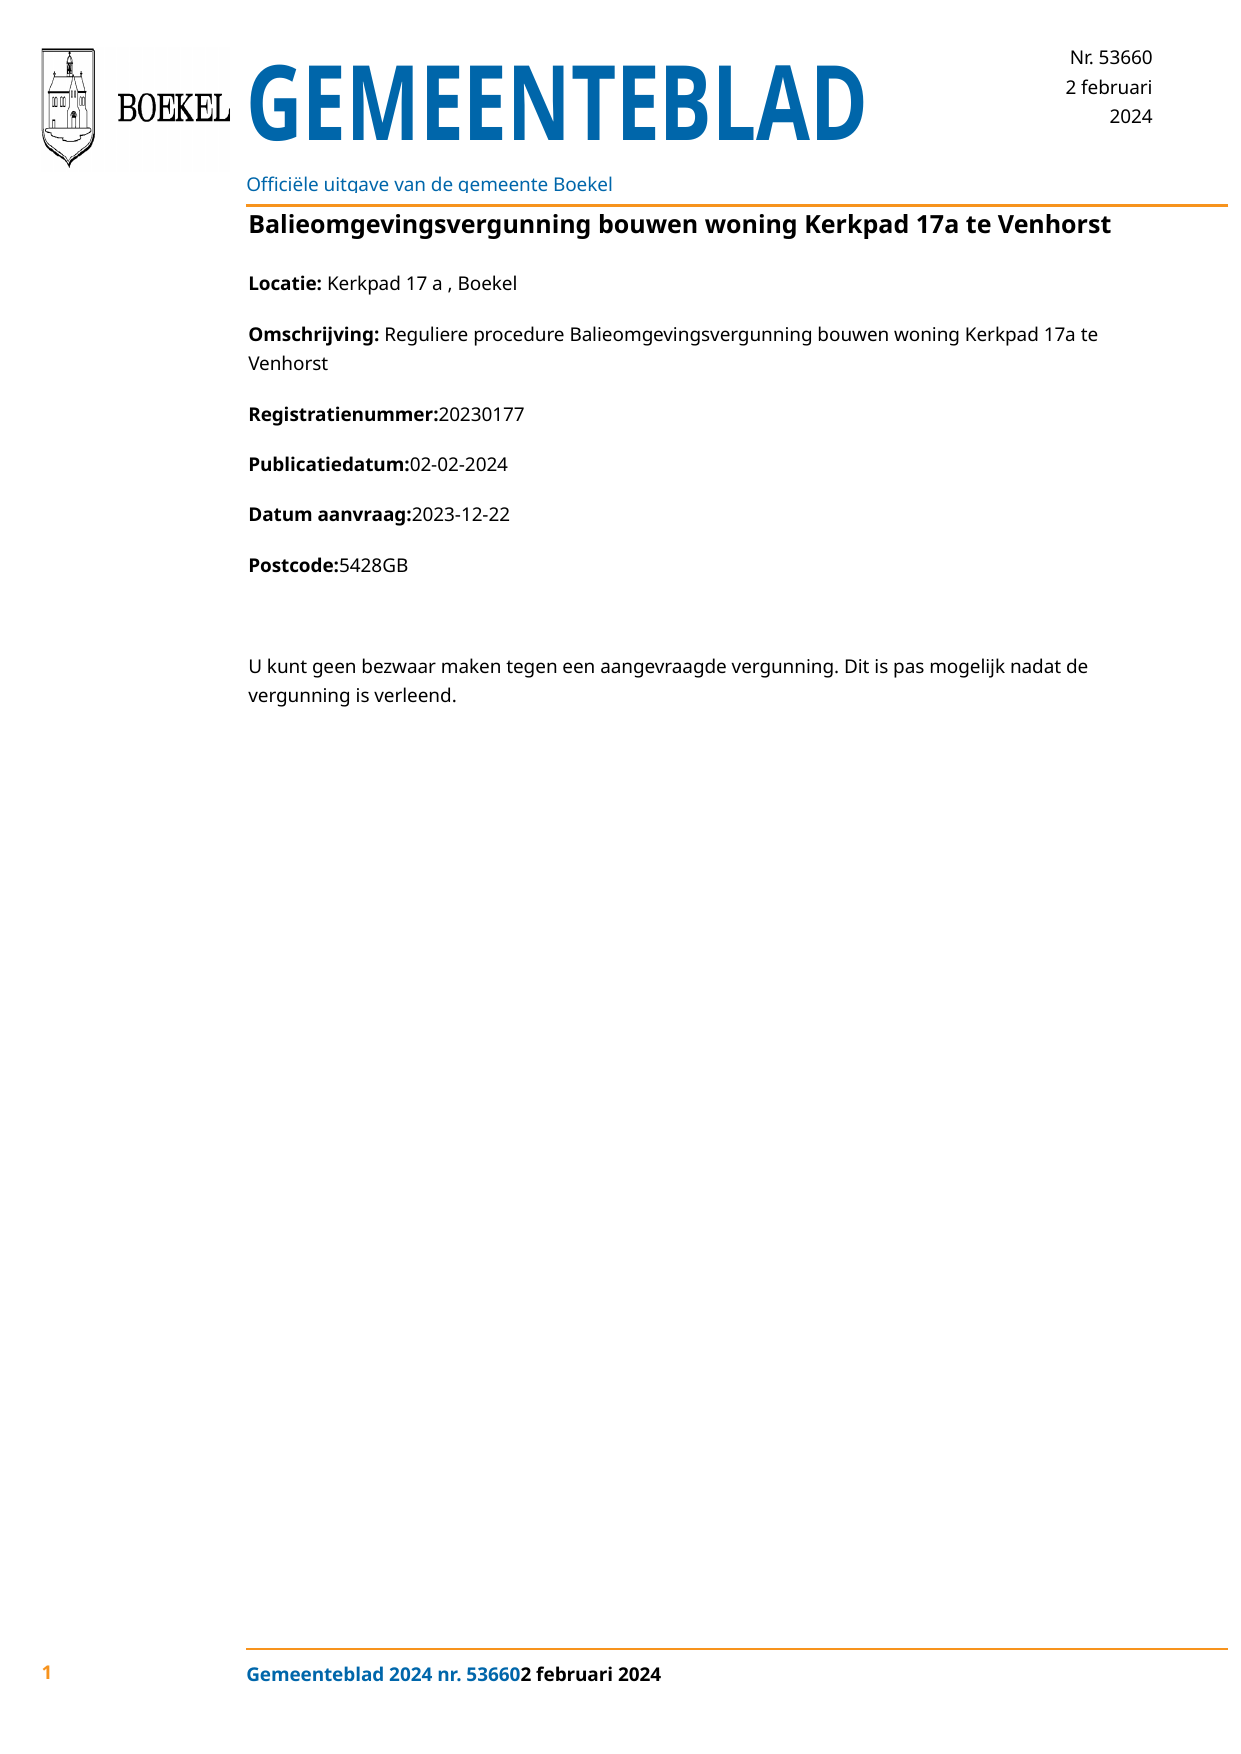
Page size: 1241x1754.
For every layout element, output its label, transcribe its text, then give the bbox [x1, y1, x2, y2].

text Balieomgevingsvergunning bouwen woning Kerkpad 17a te Venhorst [248, 207, 1152, 241]
text Omschrijving: Reguliere procedure Balieomgevingsvergunning bouwen woning Kerkpad 17a te Venhorst [248, 321, 1152, 376]
text Locatie: Kerkpad 17 a , Boekel [248, 270, 1152, 296]
text Publicatiedatum:02-02-2024 [248, 451, 1152, 477]
text Postcode:5428GB [248, 552, 1152, 578]
text Datum aanvraag:2023-12-22 [248, 502, 1152, 527]
text Registratienummer:20230177 [248, 401, 1152, 426]
picture [41, 47, 231, 172]
text U kunt geen bezwaar maken tegen een aangevraagde vergunning. Dit is pas mogelijk nadat de vergunning is verleend. [248, 653, 1152, 708]
